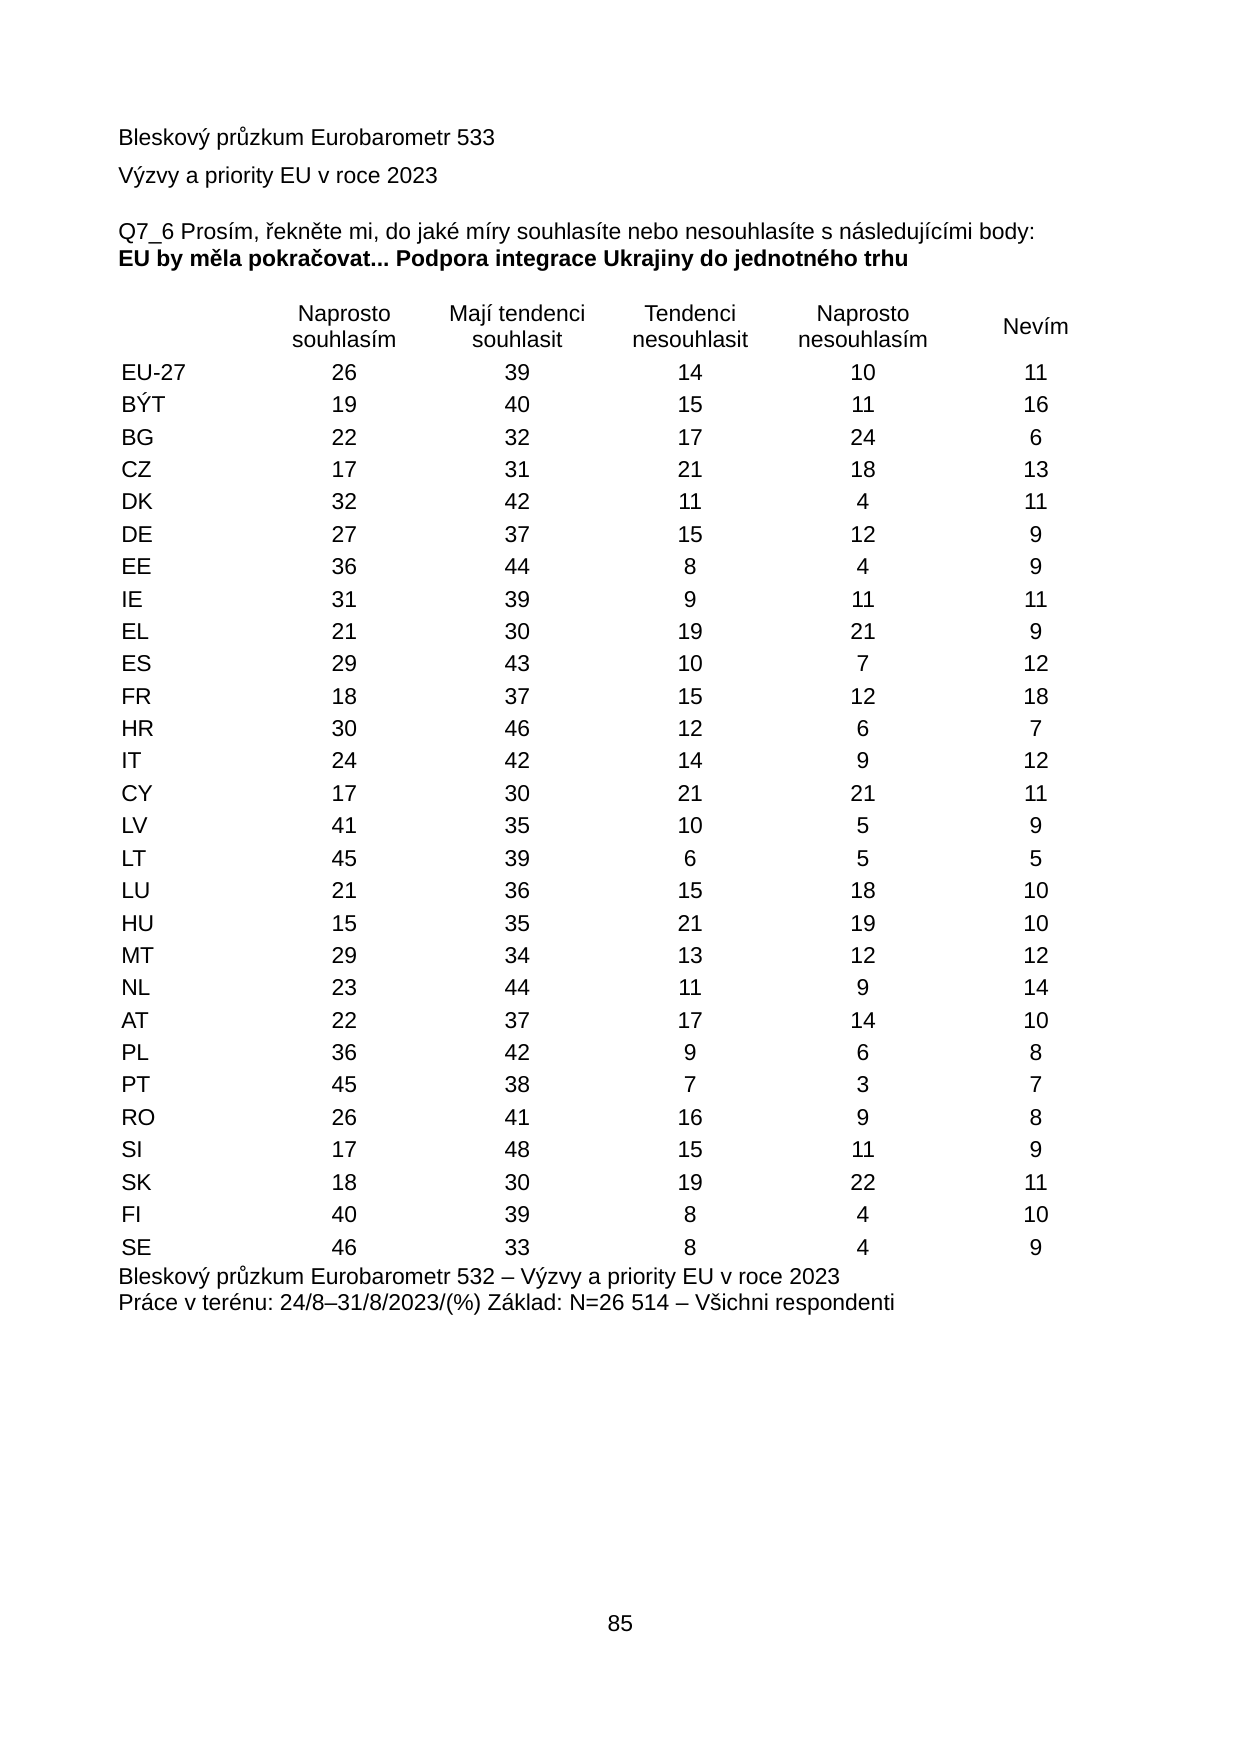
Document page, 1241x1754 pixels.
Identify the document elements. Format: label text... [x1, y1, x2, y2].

text Práce v terénu: 24/8–31/8/2023/(%) Základ: N=26 514 – Všichni respondenti [118, 1289, 1122, 1316]
table_cell 24 [258, 745, 431, 777]
table_cell 18 [258, 680, 431, 712]
table_cell 9 [949, 550, 1122, 582]
text Bleskový průzkum Eurobarometr 532 – Výzvy a priority EU v roce 2023 [118, 1263, 1122, 1289]
table_cell 21 [776, 777, 949, 809]
table_cell 21 [258, 874, 431, 906]
table_cell 40 [431, 388, 603, 421]
table_cell 5 [949, 842, 1122, 874]
table_cell 12 [604, 712, 776, 744]
table_cell HU [118, 906, 258, 939]
table_cell 45 [258, 842, 431, 874]
table_cell MT [118, 939, 258, 971]
table_cell 31 [258, 583, 431, 615]
table_cell PL [118, 1036, 258, 1068]
table_cell DE [118, 518, 258, 550]
table_cell 11 [776, 1133, 949, 1166]
table_cell 21 [604, 453, 776, 485]
table_cell 13 [604, 939, 776, 971]
table_cell 7 [776, 647, 949, 680]
table_cell 5 [776, 809, 949, 842]
table_cell 18 [776, 453, 949, 485]
table_cell 4 [776, 550, 949, 582]
table_cell 18 [949, 680, 1122, 712]
table_cell 42 [431, 745, 603, 777]
table_cell 10 [949, 1004, 1122, 1036]
table_cell 14 [604, 356, 776, 388]
table_cell 8 [604, 1198, 776, 1230]
table_cell 24 [776, 421, 949, 453]
table_cell 10 [604, 809, 776, 842]
table_cell 40 [258, 1198, 431, 1230]
table_cell 21 [258, 615, 431, 647]
table_cell CY [118, 777, 258, 809]
table_cell 46 [431, 712, 603, 744]
table_cell SE [118, 1230, 258, 1263]
table_cell 48 [431, 1133, 603, 1166]
table_cell 9 [949, 615, 1122, 647]
table_cell 39 [431, 356, 603, 388]
table_cell 30 [431, 1166, 603, 1198]
table_cell 11 [776, 583, 949, 615]
table_cell 6 [776, 712, 949, 744]
table_cell 17 [258, 453, 431, 485]
table_cell 39 [431, 1198, 603, 1230]
table_cell 17 [258, 777, 431, 809]
table_cell PT [118, 1069, 258, 1101]
table_cell 19 [604, 1166, 776, 1198]
table_cell 36 [258, 1036, 431, 1068]
table_cell 11 [949, 1166, 1122, 1198]
table_cell 15 [604, 874, 776, 906]
table_cell 36 [258, 550, 431, 582]
table_cell 7 [604, 1069, 776, 1101]
table_cell 22 [258, 1004, 431, 1036]
table_cell 29 [258, 647, 431, 680]
table_cell 9 [776, 1101, 949, 1133]
table_cell 46 [258, 1230, 431, 1263]
table_cell 41 [258, 809, 431, 842]
table_cell 12 [776, 680, 949, 712]
table_cell LV [118, 809, 258, 842]
table_cell 36 [431, 874, 603, 906]
table_cell IT [118, 745, 258, 777]
table_cell 13 [949, 453, 1122, 485]
table_cell 12 [776, 518, 949, 550]
table_cell 10 [776, 356, 949, 388]
table_cell 12 [949, 647, 1122, 680]
table_cell 4 [776, 1230, 949, 1263]
table_cell 38 [431, 1069, 603, 1101]
table_cell 9 [949, 518, 1122, 550]
table_cell 35 [431, 906, 603, 939]
table_cell 37 [431, 1004, 603, 1036]
table_cell 30 [258, 712, 431, 744]
table_cell EE [118, 550, 258, 582]
table_cell 16 [949, 388, 1122, 421]
table_cell 9 [949, 1230, 1122, 1263]
table_cell LT [118, 842, 258, 874]
table_cell 15 [258, 906, 431, 939]
table_cell 26 [258, 1101, 431, 1133]
table_cell 15 [604, 680, 776, 712]
table_cell 39 [431, 842, 603, 874]
table_cell 11 [604, 971, 776, 1004]
table_cell 3 [776, 1069, 949, 1101]
table_cell 14 [776, 1004, 949, 1036]
table_header Mají tendenci souhlasit [431, 297, 603, 356]
table_cell 16 [604, 1101, 776, 1133]
table_cell 29 [258, 939, 431, 971]
table_cell 7 [949, 712, 1122, 744]
table_header [118, 297, 258, 356]
table_cell 45 [258, 1069, 431, 1101]
table_cell 14 [949, 971, 1122, 1004]
table_cell 15 [604, 1133, 776, 1166]
table_cell LU [118, 874, 258, 906]
table_cell 6 [949, 421, 1122, 453]
table_cell 37 [431, 680, 603, 712]
table_header Nevím [949, 297, 1122, 356]
table_cell 42 [431, 485, 603, 518]
table_cell 6 [604, 842, 776, 874]
table_cell 21 [776, 615, 949, 647]
table_header Tendenci nesouhlasit [604, 297, 776, 356]
table_cell 5 [776, 842, 949, 874]
table_cell 9 [949, 809, 1122, 842]
table_cell 11 [949, 583, 1122, 615]
table_cell 12 [776, 939, 949, 971]
table_cell DK [118, 485, 258, 518]
table_cell 18 [258, 1166, 431, 1198]
table_cell 33 [431, 1230, 603, 1263]
table_cell CZ [118, 453, 258, 485]
table_cell 31 [431, 453, 603, 485]
table_cell ES [118, 647, 258, 680]
table_cell 8 [949, 1036, 1122, 1068]
table_cell BG [118, 421, 258, 453]
table_cell 7 [949, 1069, 1122, 1101]
table_cell 11 [949, 485, 1122, 518]
table_cell 11 [604, 485, 776, 518]
table_cell 15 [604, 518, 776, 550]
table_cell 9 [949, 1133, 1122, 1166]
table_cell 9 [776, 971, 949, 1004]
table_cell 10 [604, 647, 776, 680]
table_cell 22 [776, 1166, 949, 1198]
table_cell 43 [431, 647, 603, 680]
table_cell 10 [949, 1198, 1122, 1230]
table_cell 11 [949, 356, 1122, 388]
table_cell 4 [776, 1198, 949, 1230]
table_cell 9 [604, 1036, 776, 1068]
table_cell 18 [776, 874, 949, 906]
table_cell SK [118, 1166, 258, 1198]
table_cell 9 [776, 745, 949, 777]
table_cell 6 [776, 1036, 949, 1068]
table_cell NL [118, 971, 258, 1004]
table_cell 14 [604, 745, 776, 777]
table_cell 10 [949, 906, 1122, 939]
table_cell 8 [604, 550, 776, 582]
table_cell 4 [776, 485, 949, 518]
table_cell BÝT [118, 388, 258, 421]
table_cell 32 [431, 421, 603, 453]
table_cell 19 [776, 906, 949, 939]
table_cell 30 [431, 615, 603, 647]
table_cell 44 [431, 550, 603, 582]
table_cell 41 [431, 1101, 603, 1133]
table_cell 17 [604, 1004, 776, 1036]
table_cell 30 [431, 777, 603, 809]
table_header Naprosto souhlasím [258, 297, 431, 356]
table_cell 19 [258, 388, 431, 421]
table_cell 37 [431, 518, 603, 550]
table_cell 39 [431, 583, 603, 615]
table_cell 21 [604, 777, 776, 809]
table_cell 8 [604, 1230, 776, 1263]
table_cell 9 [604, 583, 776, 615]
table_cell 42 [431, 1036, 603, 1068]
table_cell 26 [258, 356, 431, 388]
table_cell SI [118, 1133, 258, 1166]
table_cell 10 [949, 874, 1122, 906]
table_cell AT [118, 1004, 258, 1036]
table_cell 17 [258, 1133, 431, 1166]
table_cell 11 [776, 388, 949, 421]
table_cell EL [118, 615, 258, 647]
table_cell 12 [949, 939, 1122, 971]
table_header Naprosto nesouhlasím [776, 297, 949, 356]
table_cell RO [118, 1101, 258, 1133]
table_cell 8 [949, 1101, 1122, 1133]
table_cell 32 [258, 485, 431, 518]
table_cell 12 [949, 745, 1122, 777]
table_cell 44 [431, 971, 603, 1004]
table_cell FR [118, 680, 258, 712]
table_cell 22 [258, 421, 431, 453]
table_cell 23 [258, 971, 431, 1004]
table_cell EU-27 [118, 356, 258, 388]
text Q7_6 Prosím, řekněte mi, do jaké míry souhlasíte nebo nesouhlasíte s následujícími body: [118, 218, 1122, 244]
table_cell 21 [604, 906, 776, 939]
text EU by měla pokračovat... Podpora integrace Ukrajiny do jednotného trhu [118, 244, 1122, 271]
table_cell 17 [604, 421, 776, 453]
table_cell 35 [431, 809, 603, 842]
table_cell FI [118, 1198, 258, 1230]
table_cell 15 [604, 388, 776, 421]
table_cell HR [118, 712, 258, 744]
table_cell 27 [258, 518, 431, 550]
table_cell 19 [604, 615, 776, 647]
table_cell 34 [431, 939, 603, 971]
table_cell 11 [949, 777, 1122, 809]
table_cell IE [118, 583, 258, 615]
